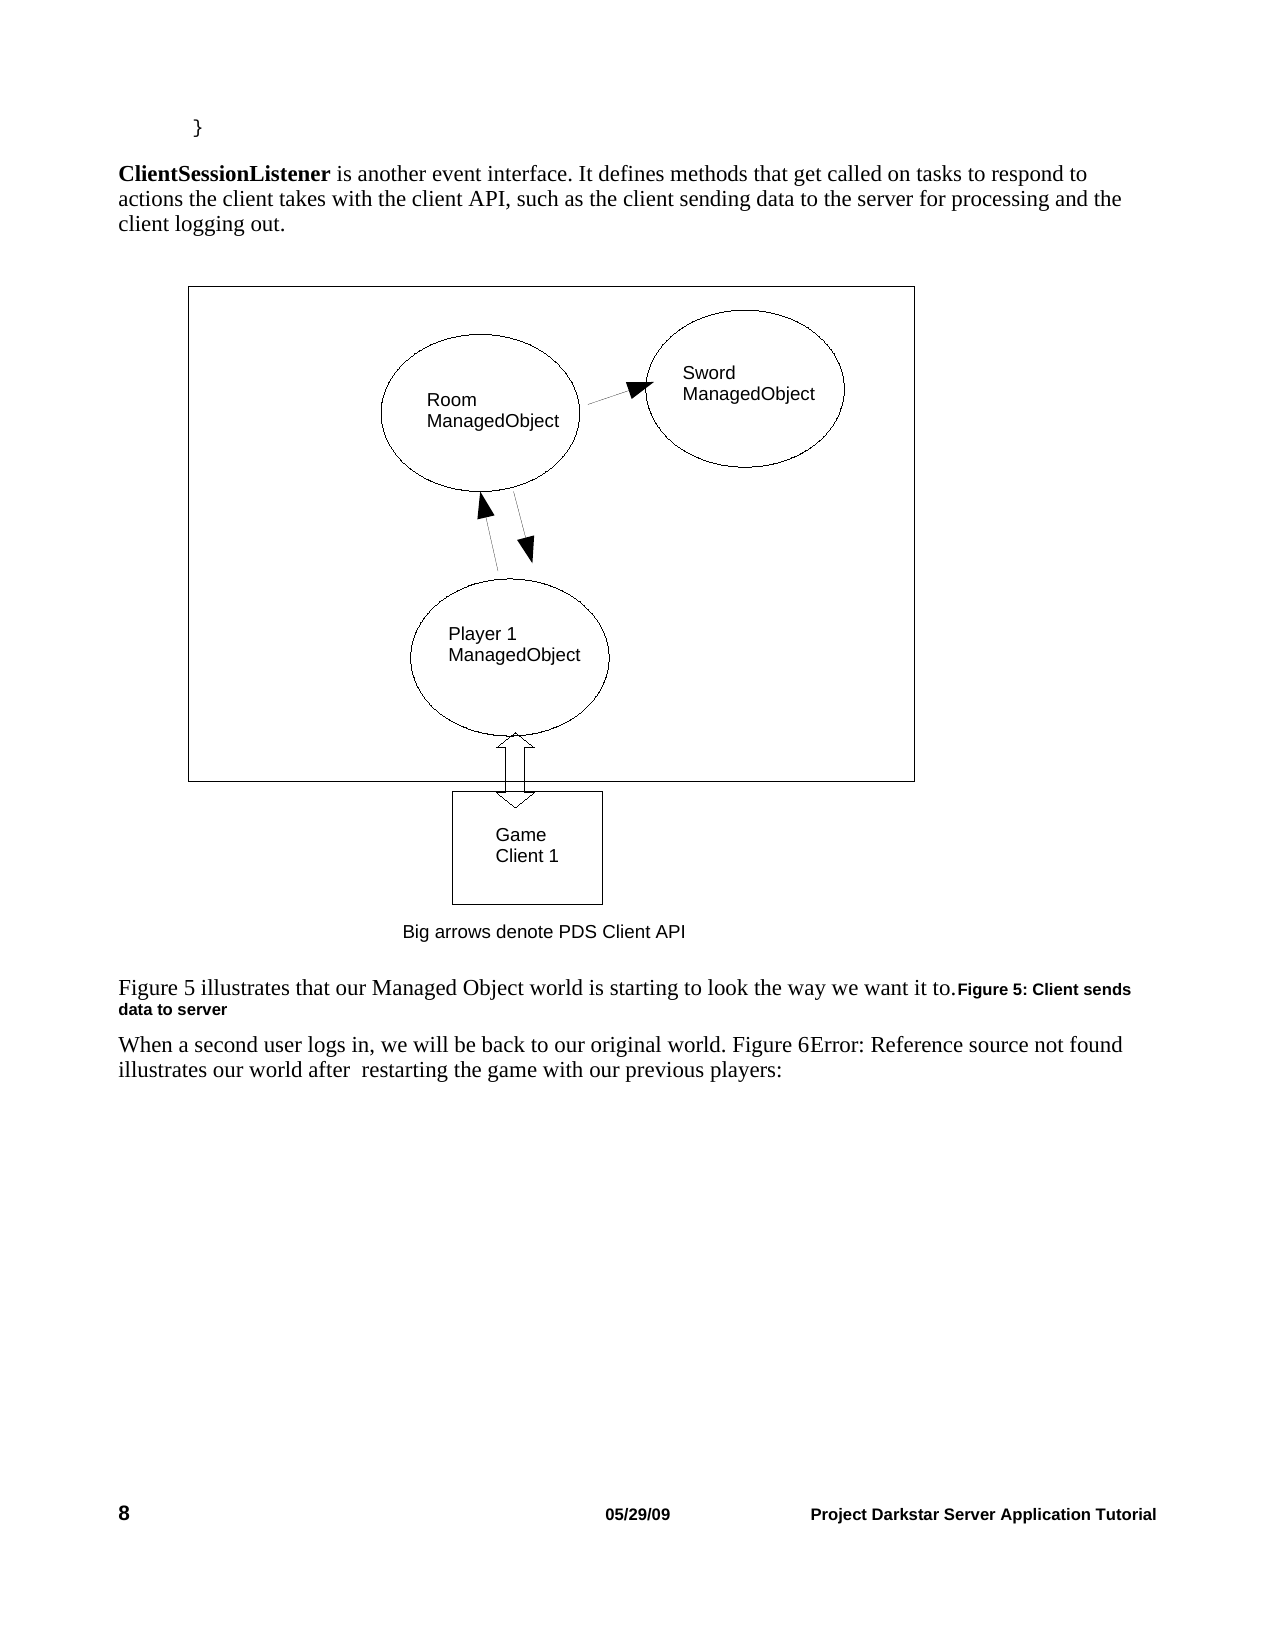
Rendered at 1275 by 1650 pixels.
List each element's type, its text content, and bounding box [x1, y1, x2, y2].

text ClientSessionListener is another event interface. It defines methods that get called on tasks to respond to actions the client takes with the client API, such as the client sending data to the server for processing and the client logging out. [118, 161, 1157, 237]
text Figure 5 illustrates that our Managed Object world is starting to look the way we want it to.Figure 5: Client sends data to server [118, 249, 1157, 1019]
text When a second user logs in, we will be back to our original world. Figure 6 illustrates our world after restarting the game with our previous players: [118, 1032, 1157, 1083]
text } [192, 118, 1098, 139]
